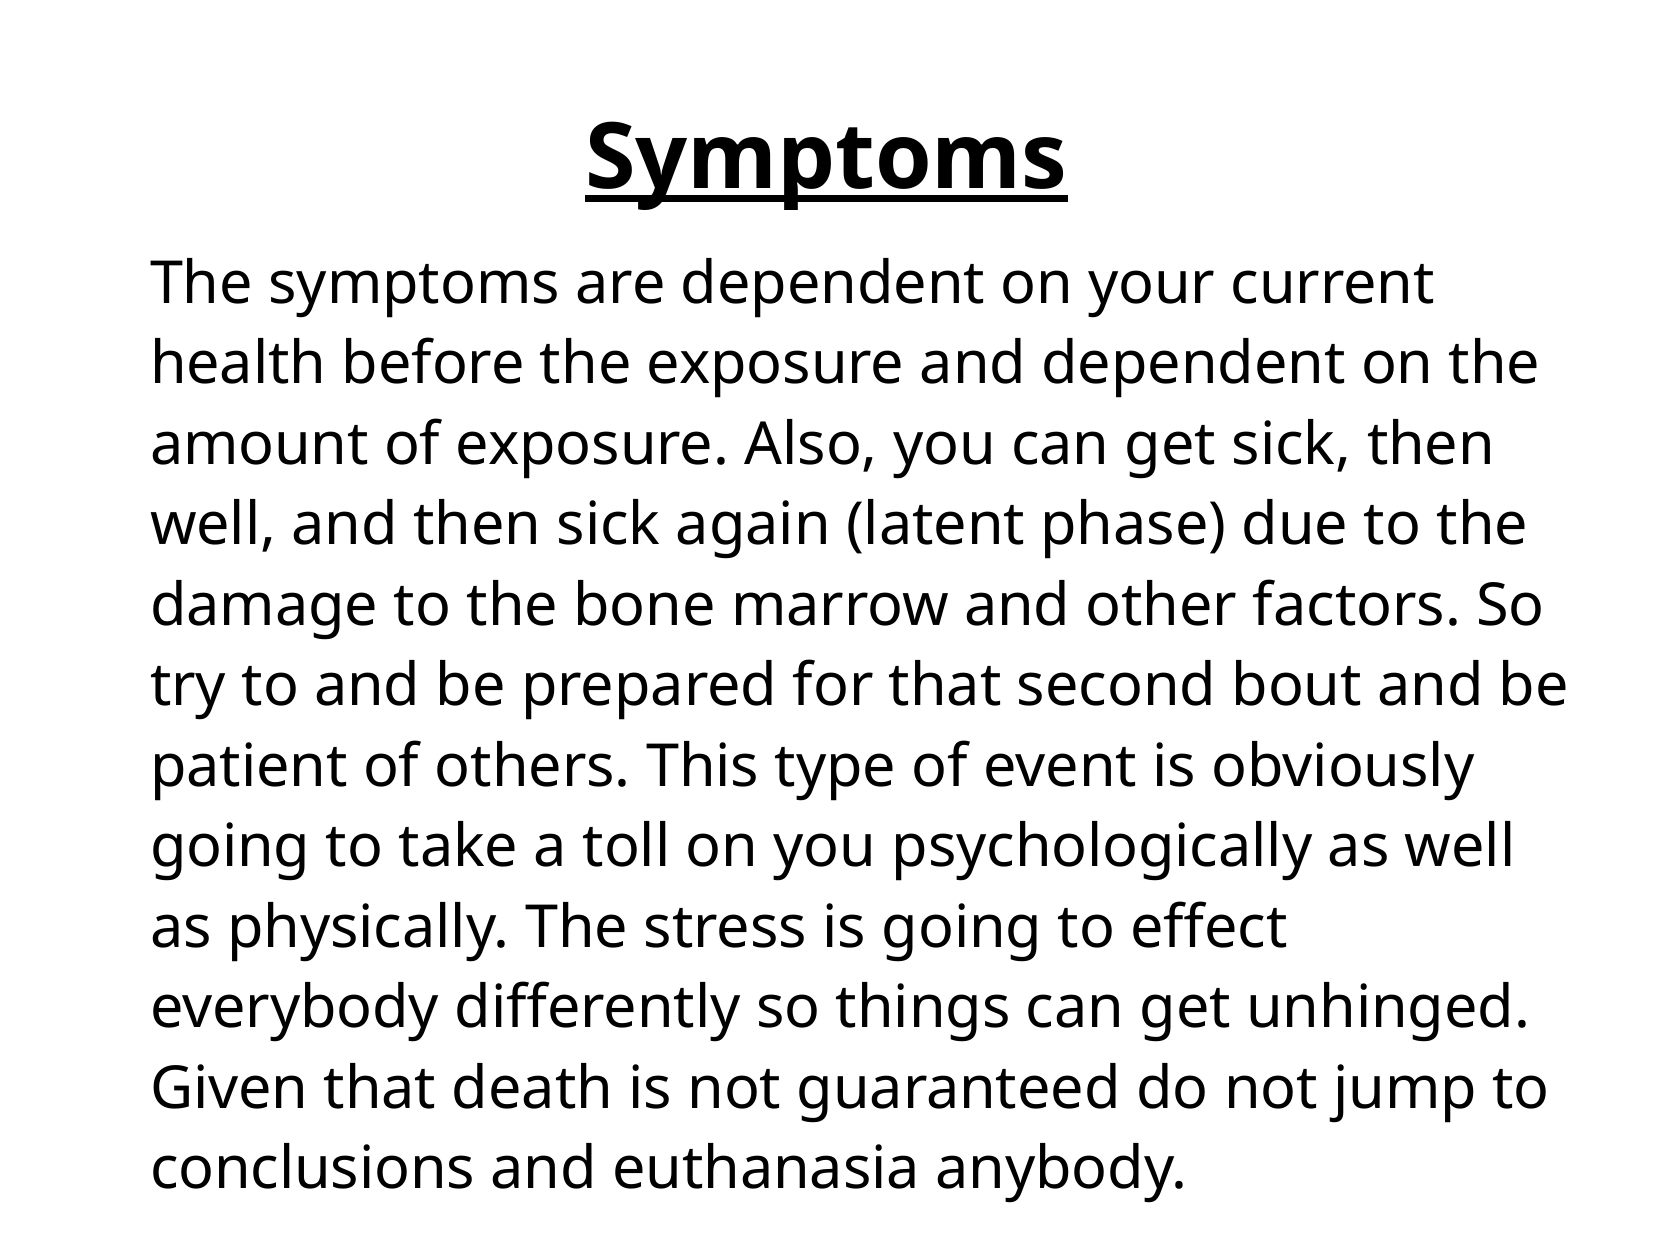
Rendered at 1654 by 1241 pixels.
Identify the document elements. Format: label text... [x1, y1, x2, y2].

title Symptoms [82, 49, 1571, 240]
list The symptoms are dependent on your current health before the exposure and dependent on the amount of exposure. Also, you can get sick, then well, and then sick again (latent phase) due to the damage to the bone marrow and other factors. So try to and be prepared for that second bout and be patient of others. This type of event is obviously going to take a toll on you psychologically as well as physically. The stress is going to effect everybody differently so things can get unhinged. Given that death is not guaranteed do not jump to conclusions and euthanasia anybody. [82, 240, 1571, 1241]
